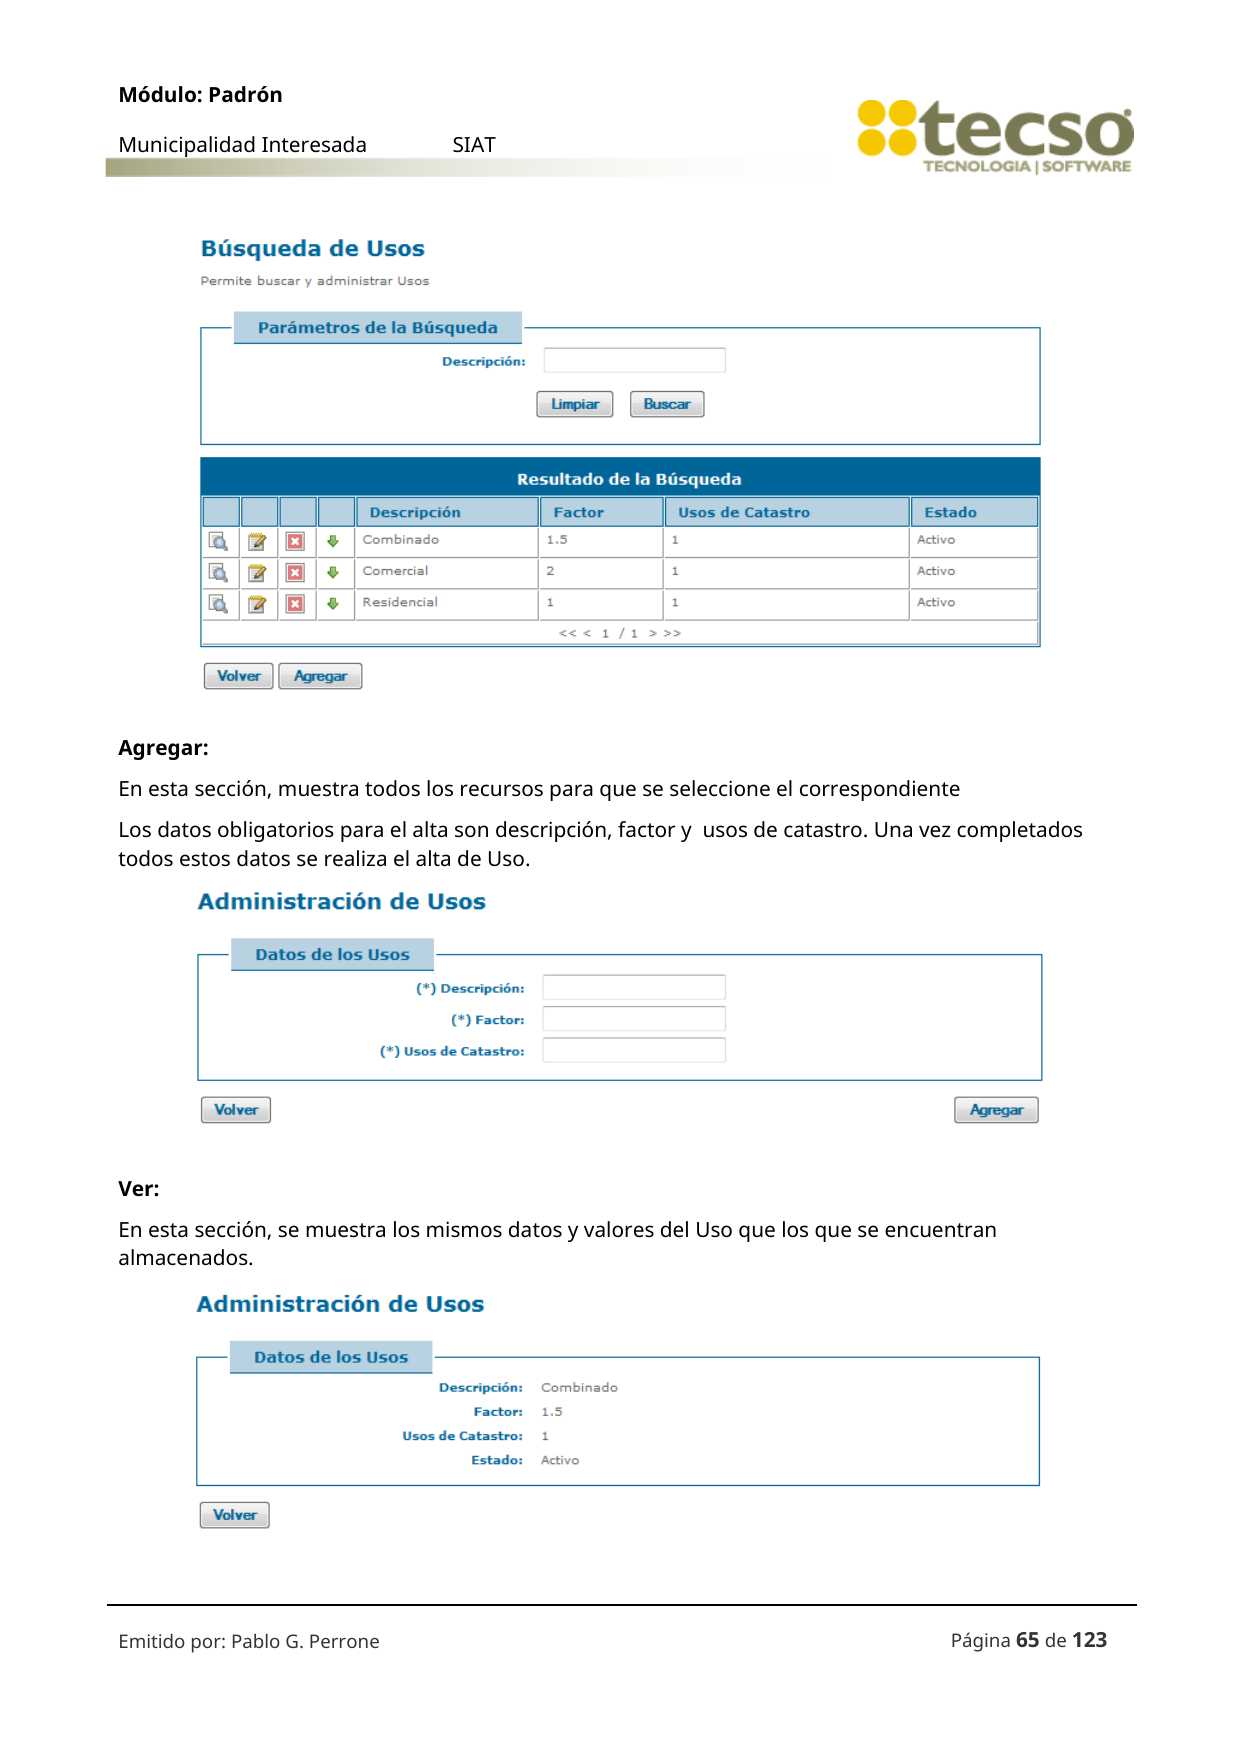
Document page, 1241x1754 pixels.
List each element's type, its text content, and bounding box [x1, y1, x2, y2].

picture [105, 100, 1134, 177]
picture [183, 1289, 1057, 1537]
text Los datos obligatorios para el alta son descripción, factor y usos de catastro. Una vez completados todos estos datos se realiza el alta de Uso. [118, 815, 1122, 872]
picture [192, 237, 1048, 693]
text Agregar: [118, 733, 1122, 762]
text Ver: [118, 1174, 1122, 1202]
text En esta sección, se muestra los mismos datos y valores del Uso que los que se encuentran almacenados. [118, 1215, 1122, 1272]
text En esta sección, muestra todos los recursos para que se seleccione el correspondiente [118, 774, 1122, 803]
picture [183, 884, 1057, 1133]
